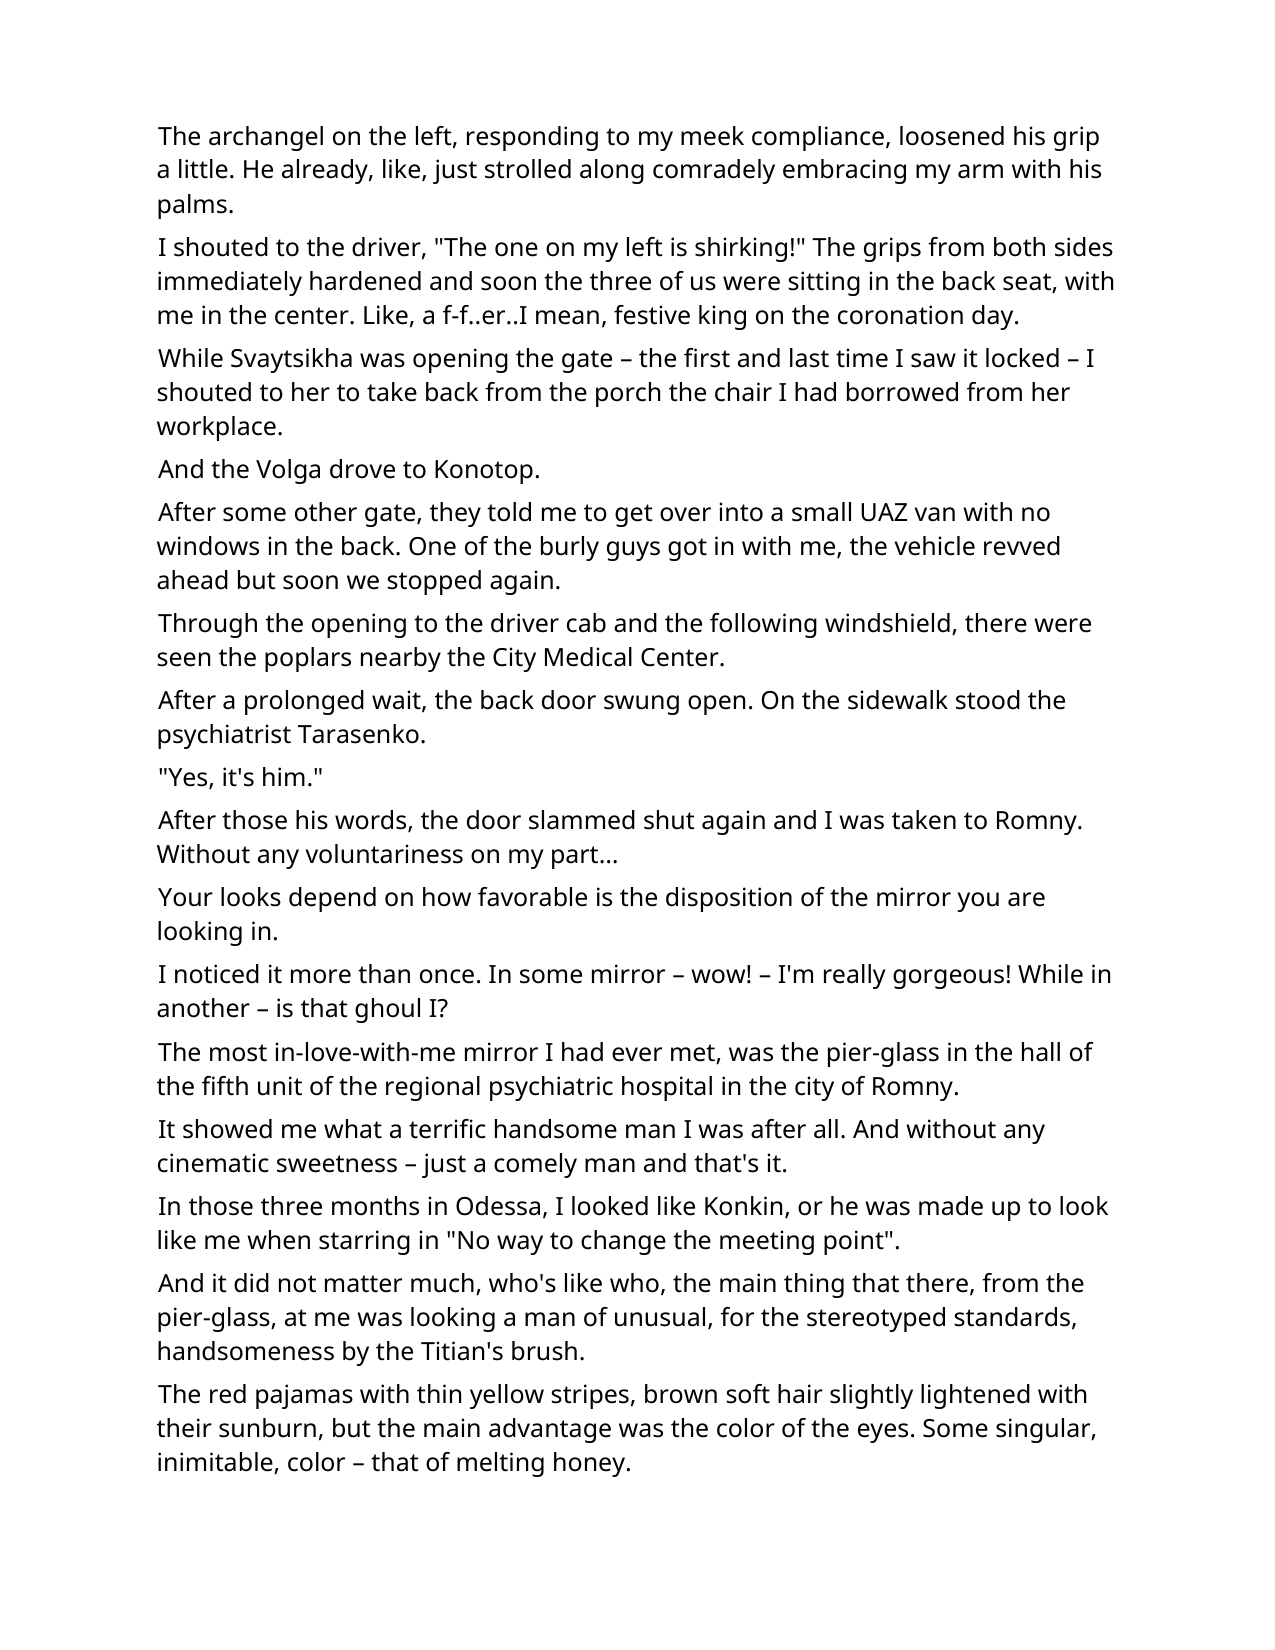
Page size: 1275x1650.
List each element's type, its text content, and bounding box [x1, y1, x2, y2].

text In those three months in Odessa, I looked like Konkin, or he was made up to look like me when starring in "No way to change the meeting point". [156, 1188, 1118, 1256]
text "Yes, it's him." [156, 760, 1118, 794]
text While Svaytsikha was opening the gate – the first and last time I saw it locked – I shouted to her to take back from the porch the chair I had borrowed from her workplace. [156, 340, 1118, 443]
text Your looks depend on how favorable is the disposition of the mirror you are looking in. [156, 880, 1118, 948]
text I shouted to the driver, "The one on my left is shirking!" The grips from both sides immediately hardened and soon the three of us were sitting in the back seat, with me in the center. Like, a f-f..er..I mean, festive king on the coronation day. [156, 229, 1118, 331]
text And the Volga drove to Konotop. [156, 452, 1118, 486]
text After some other gate, they told me to get over into a small UAZ van with no windows in the back. One of the burly guys got in with me, the vehicle revved ahead but soon we stopped again. [156, 494, 1118, 597]
text After a prolonged wait, the back door swung open. On the sidewalk stood the psychiatrist Tarasenko. [156, 683, 1118, 751]
text And it did not matter much, who's like who, the main thing that there, from the pier-glass, at me was looking a man of unusual, for the stereotyped standards, handsomeness by the Titian's brush. [156, 1265, 1118, 1368]
text It showed me what a terrific handsome man I was after all. And without any cinematic sweetness – just a comely man and that's it. [156, 1111, 1118, 1179]
text The most in-love-with-me mirror I had ever met, was the pier-glass in the hall of the fifth unit of the regional psychiatric hospital in the city of Romny. [156, 1034, 1118, 1102]
text Through the opening to the driver cab and the following windshield, there were seen the poplars nearby the City Medical Center. [156, 606, 1118, 674]
text The red pajamas with thin yellow stripes, brown soft hair slightly lightened with their sunburn, but the main advantage was the color of the eyes. Some singular, inimitable, color – that of melting honey. [156, 1377, 1118, 1479]
text The archangel on the left, responding to my meek compliance, loosened his grip a little. He already, like, just strolled along comradely embracing my arm with his palms. [156, 118, 1118, 220]
text I noticed it more than once. In some mirror – wow! – I'm really gorgeous! While in another – is that ghoul I? [156, 957, 1118, 1025]
text After those his words, the door slammed shut again and I was taken to Romny. Without any voluntariness on my part… [156, 803, 1118, 871]
